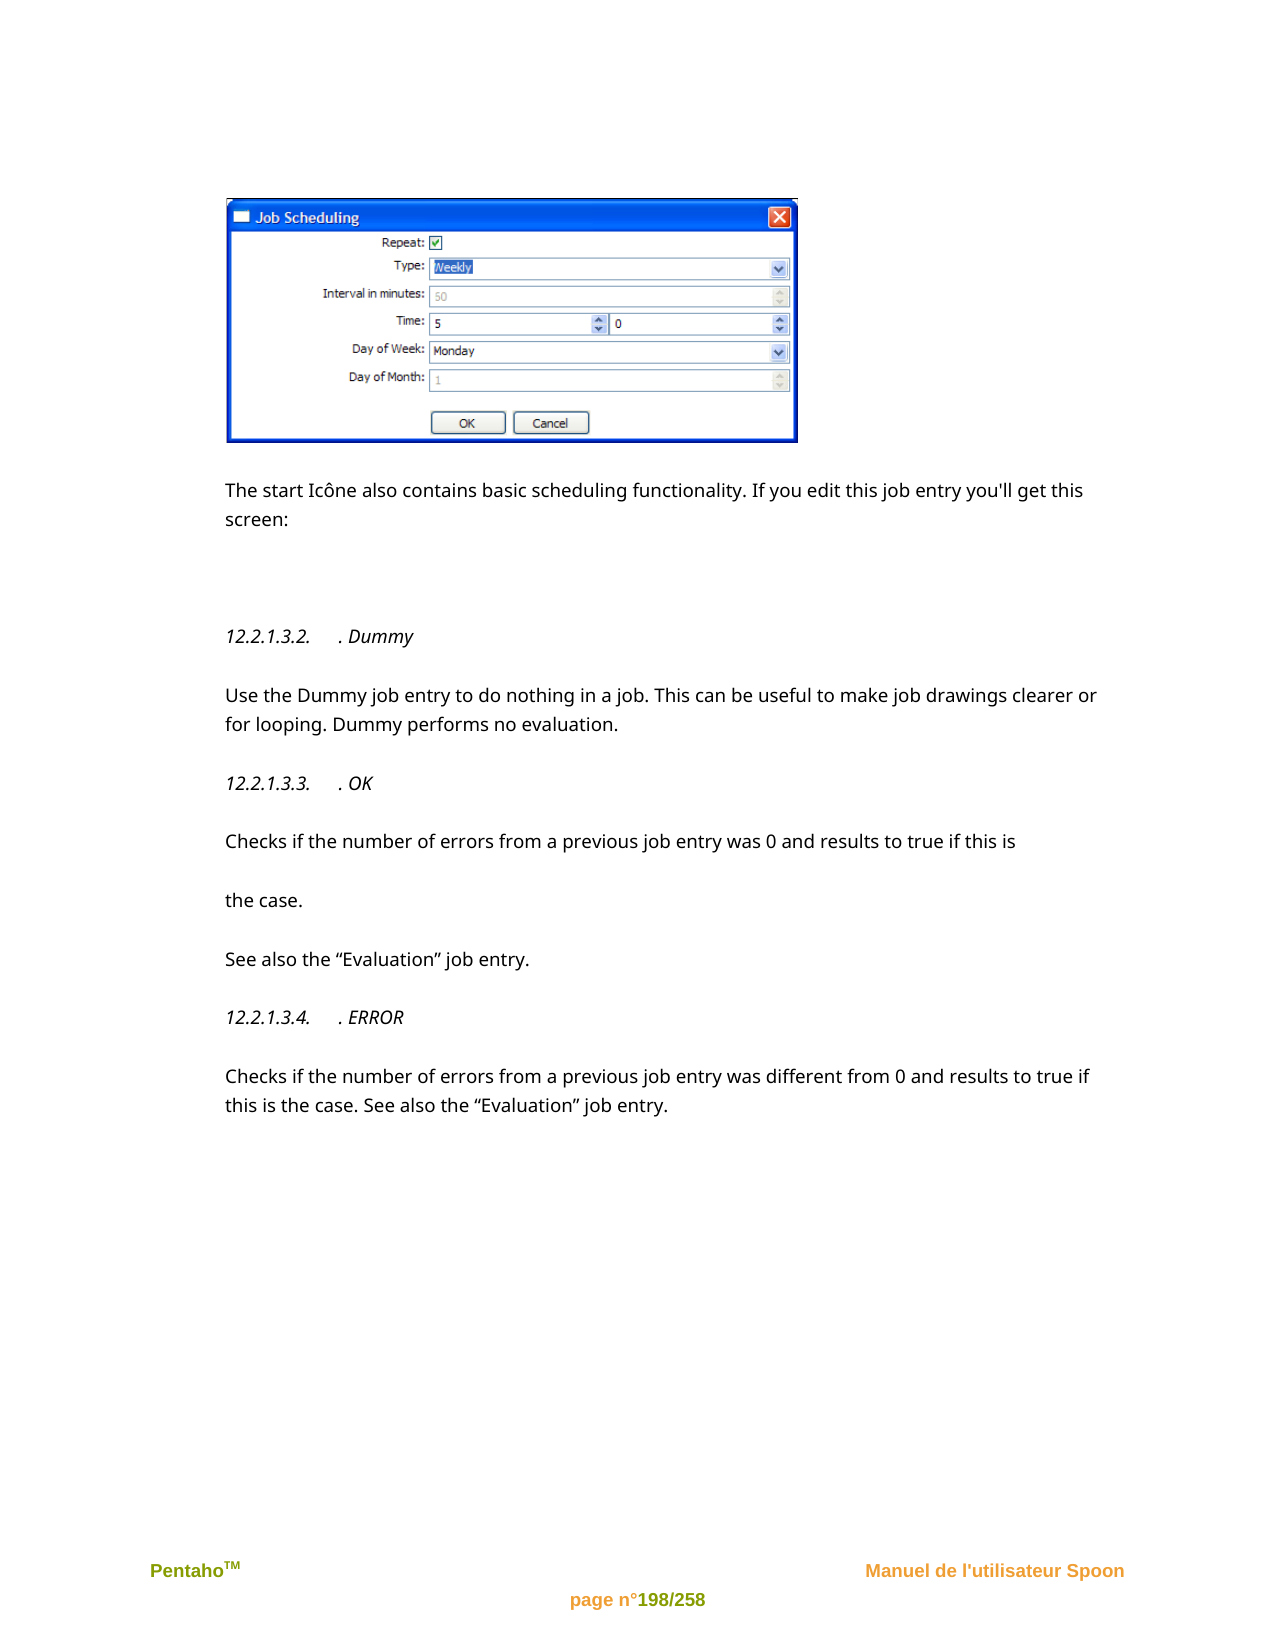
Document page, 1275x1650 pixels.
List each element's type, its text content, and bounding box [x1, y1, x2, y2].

text Checks if the number of errors from a previous job entry was 0 and results to true if this is [225, 825, 1125, 854]
subtitle . Dummy [225, 620, 1125, 649]
subtitle . ERROR [225, 1001, 1125, 1030]
text The start Icône also contains basic scheduling functionality. If you edit this job entry you'll get this screen: [225, 150, 1125, 532]
text See also the “Evaluation” job entry. [225, 943, 1125, 972]
text the case. [225, 884, 1125, 913]
text Checks if the number of errors from a previous job entry was different from 0 and results to true if this is the case. See also the “Evaluation” job entry. [225, 1060, 1125, 1118]
text Use the Dummy job entry to do nothing in a job. This can be useful to make job drawings clearer or for looping. Dummy performs no evaluation. [225, 679, 1125, 737]
subtitle . OK [225, 767, 1125, 796]
